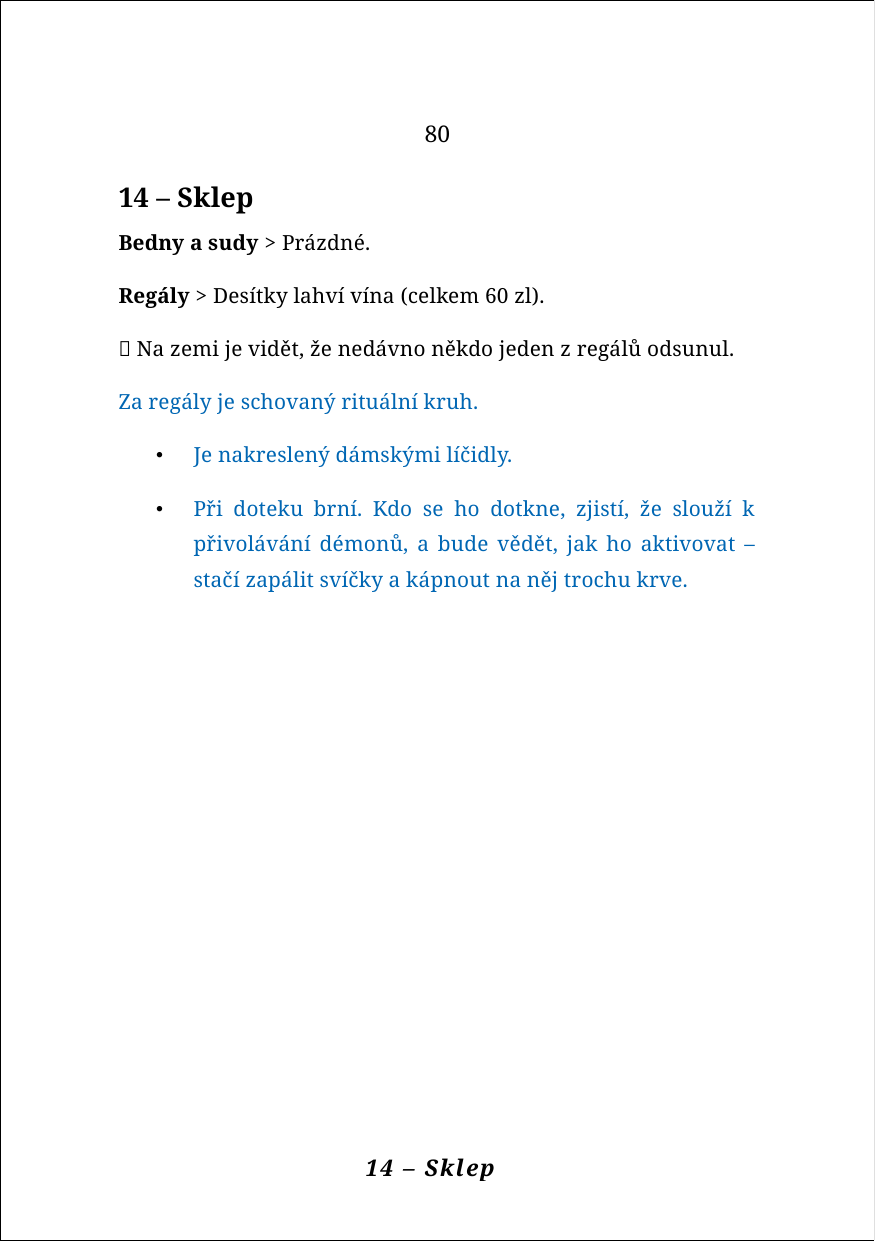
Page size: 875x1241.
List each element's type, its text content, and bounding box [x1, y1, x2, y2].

text Bedny a sudy > Prázdné. [118, 228, 756, 256]
subtitle 14 – Sklep [118, 179, 756, 216]
text 👣 Na zemi je vidět, že nedávno někdo jeden z regálů odsunul. [118, 334, 756, 362]
text Za regály je schovaný rituální kruh. [118, 387, 756, 416]
text Regály > Desítky lahví vína (celkem 60 zl). [118, 281, 756, 309]
list Při doteku brní. Kdo se ho dotkne, zjistí, že slouží k přivolávání démonů, a bude vědět, jak ho aktivovat – stačí zapálit svíčky a kápnout na něj trochu krve. [156, 494, 756, 593]
list Je nakreslený dámskými líčidly. [156, 441, 756, 469]
